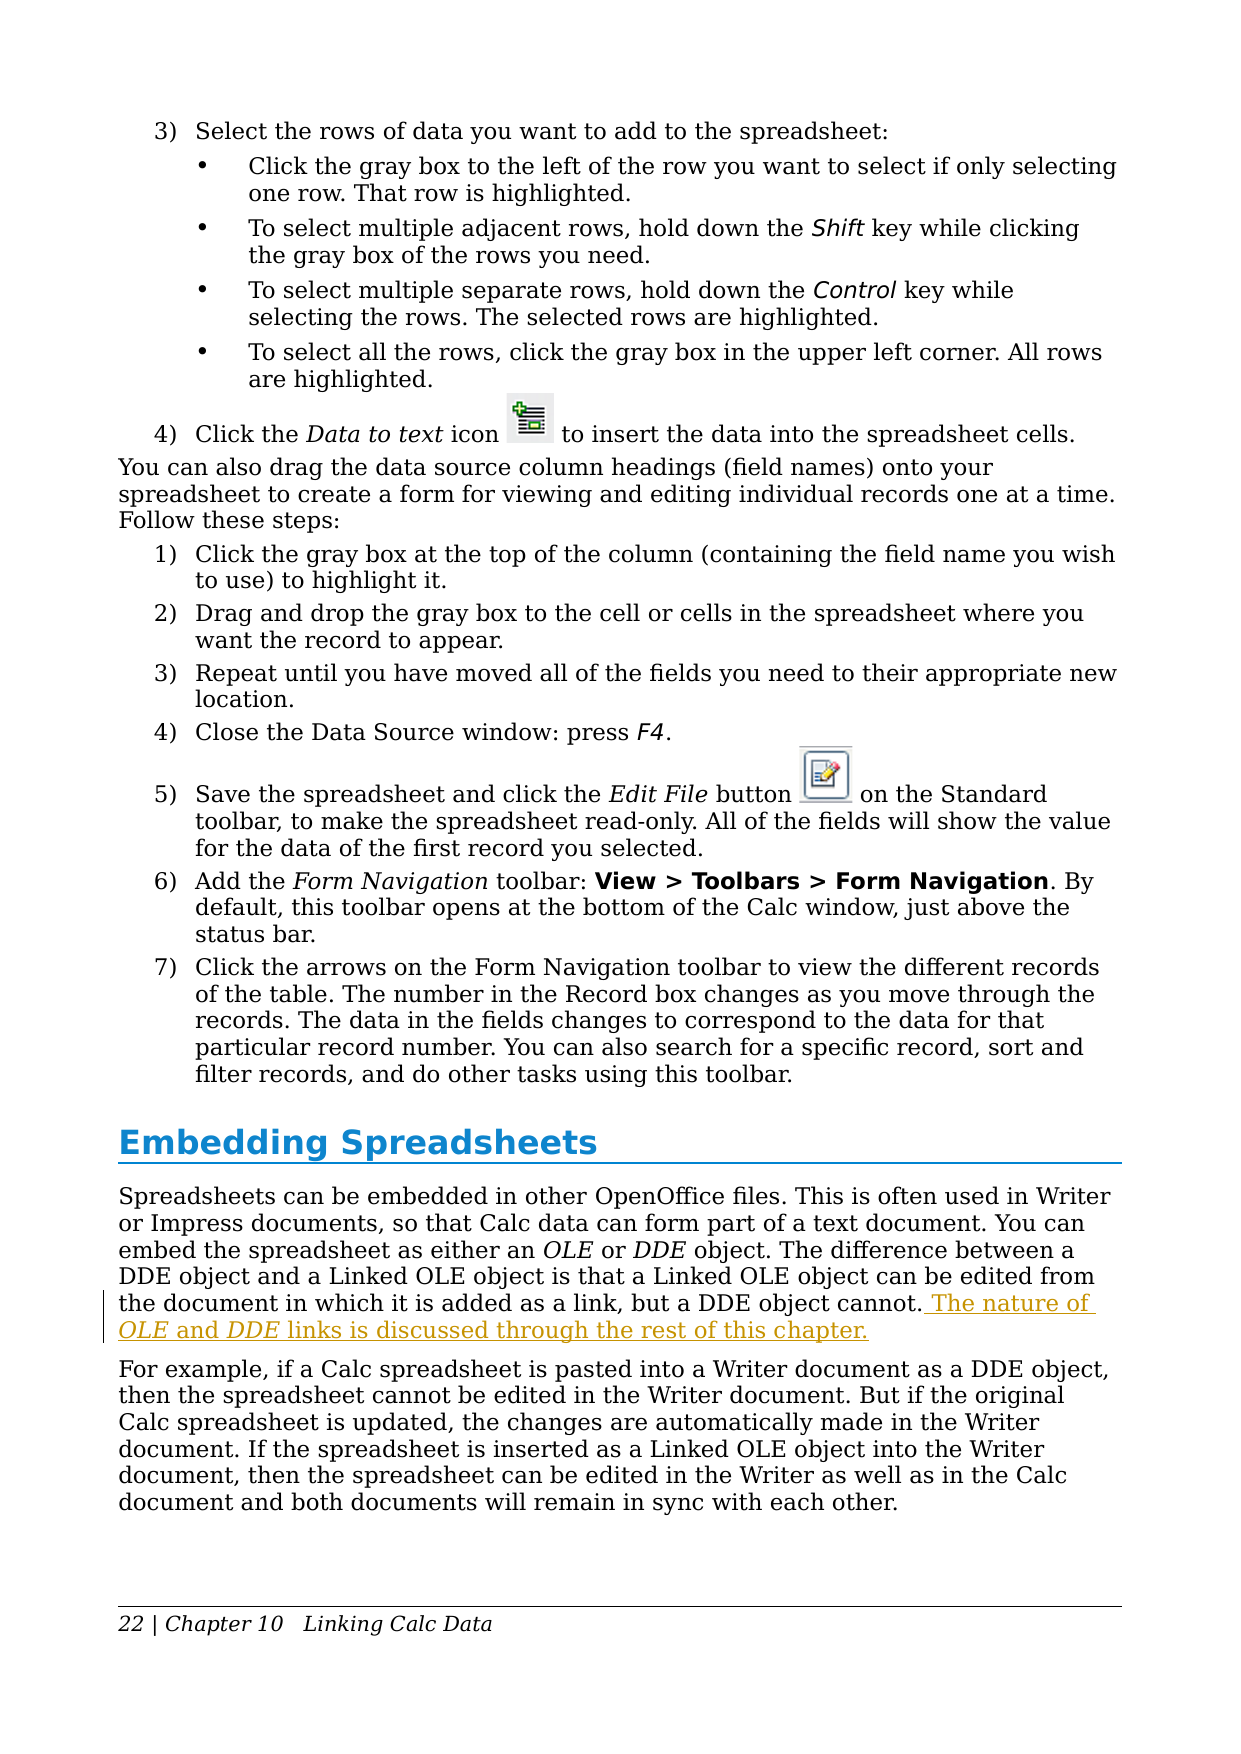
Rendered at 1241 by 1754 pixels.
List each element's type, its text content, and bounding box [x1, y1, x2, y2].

list To select multiple adjacent rows, hold down the Shift key while clicking the gray box of the rows you need. [195, 213, 1122, 269]
list Close the Data Source window: press F4. [177, 719, 1122, 746]
list Save the spreadsheet and click the Edit File button on the Standard toolbar, to make the spreadsheet read-only. All of the fields will show the value for the data of the first record you selected. [177, 746, 1122, 862]
text Spreadsheets can be embedded in other OpenOffice files. This is often used in Writer or Impress documents, so that Calc data can form part of a text document. You can embed the spreadsheet as either an OLE or DDE object. The difference between a DDE object and a Linked OLE object is that a Linked OLE object can be edited from the document in which it is added as a link, but a DDE object cannot. The nature of OLE and DDE links is discussed through the rest of this chapter. [118, 1183, 1122, 1343]
list Repeat until you have moved all of the fields you need to their appropriate new location. [177, 660, 1122, 713]
text For example, if a Calc spreadsheet is pasted into a Writer document as a DDE object, then the spreadsheet cannot be edited in the Writer document. But if the original Calc spreadsheet is updated, the changes are automatically made in the Writer document. If the spreadsheet is inserted as a Linked OLE object into the Writer document, then the spreadsheet can be edited in the Writer as well as in the Calc document and both documents will remain in sync with each other. [118, 1356, 1122, 1516]
list Add the Form Navigation toolbar: View > Toolbars > Form Navigation. By default, this toolbar opens at the bottom of the Calc window, just above the status bar. [177, 868, 1122, 948]
list To select multiple separate rows, hold down the Control key while selecting the rows. The selected rows are highlighted. [195, 275, 1122, 331]
picture [506, 393, 554, 443]
list Click the gray box to the left of the row you want to select if only selecting one row. That row is highlighted. [195, 151, 1122, 207]
list Click the gray box at the top of the column (containing the field name you wish to use) to highlight it. [177, 541, 1122, 594]
list Click the arrows on the Form Navigation toolbar to view the different records of the table. The number in the Record box changes as you move through the records. The data in the fields changes to correspond to the data for that particular record number. You can also search for a specific record, sort and filter records, and do other tasks using this toolbar. [177, 954, 1122, 1087]
list Click the Data to text icon to insert the data into the spreadsheet cells. [177, 393, 1122, 448]
list Select the rows of data you want to add to the spreadsheet: [177, 118, 1122, 145]
subtitle Embedding Spreadsheets [118, 1124, 1122, 1162]
picture [799, 746, 853, 803]
list You can also drag the data source column headings (field names) onto your spreadsheet to create a form for viewing and editing individual records one at a time. Follow these steps: [118, 454, 1122, 534]
list To select all the rows, click the gray box in the upper left corner. All rows are highlighted. [195, 337, 1122, 393]
list Drag and drop the gray box to the cell or cells in the spreadsheet where you want the record to appear. [177, 600, 1122, 654]
